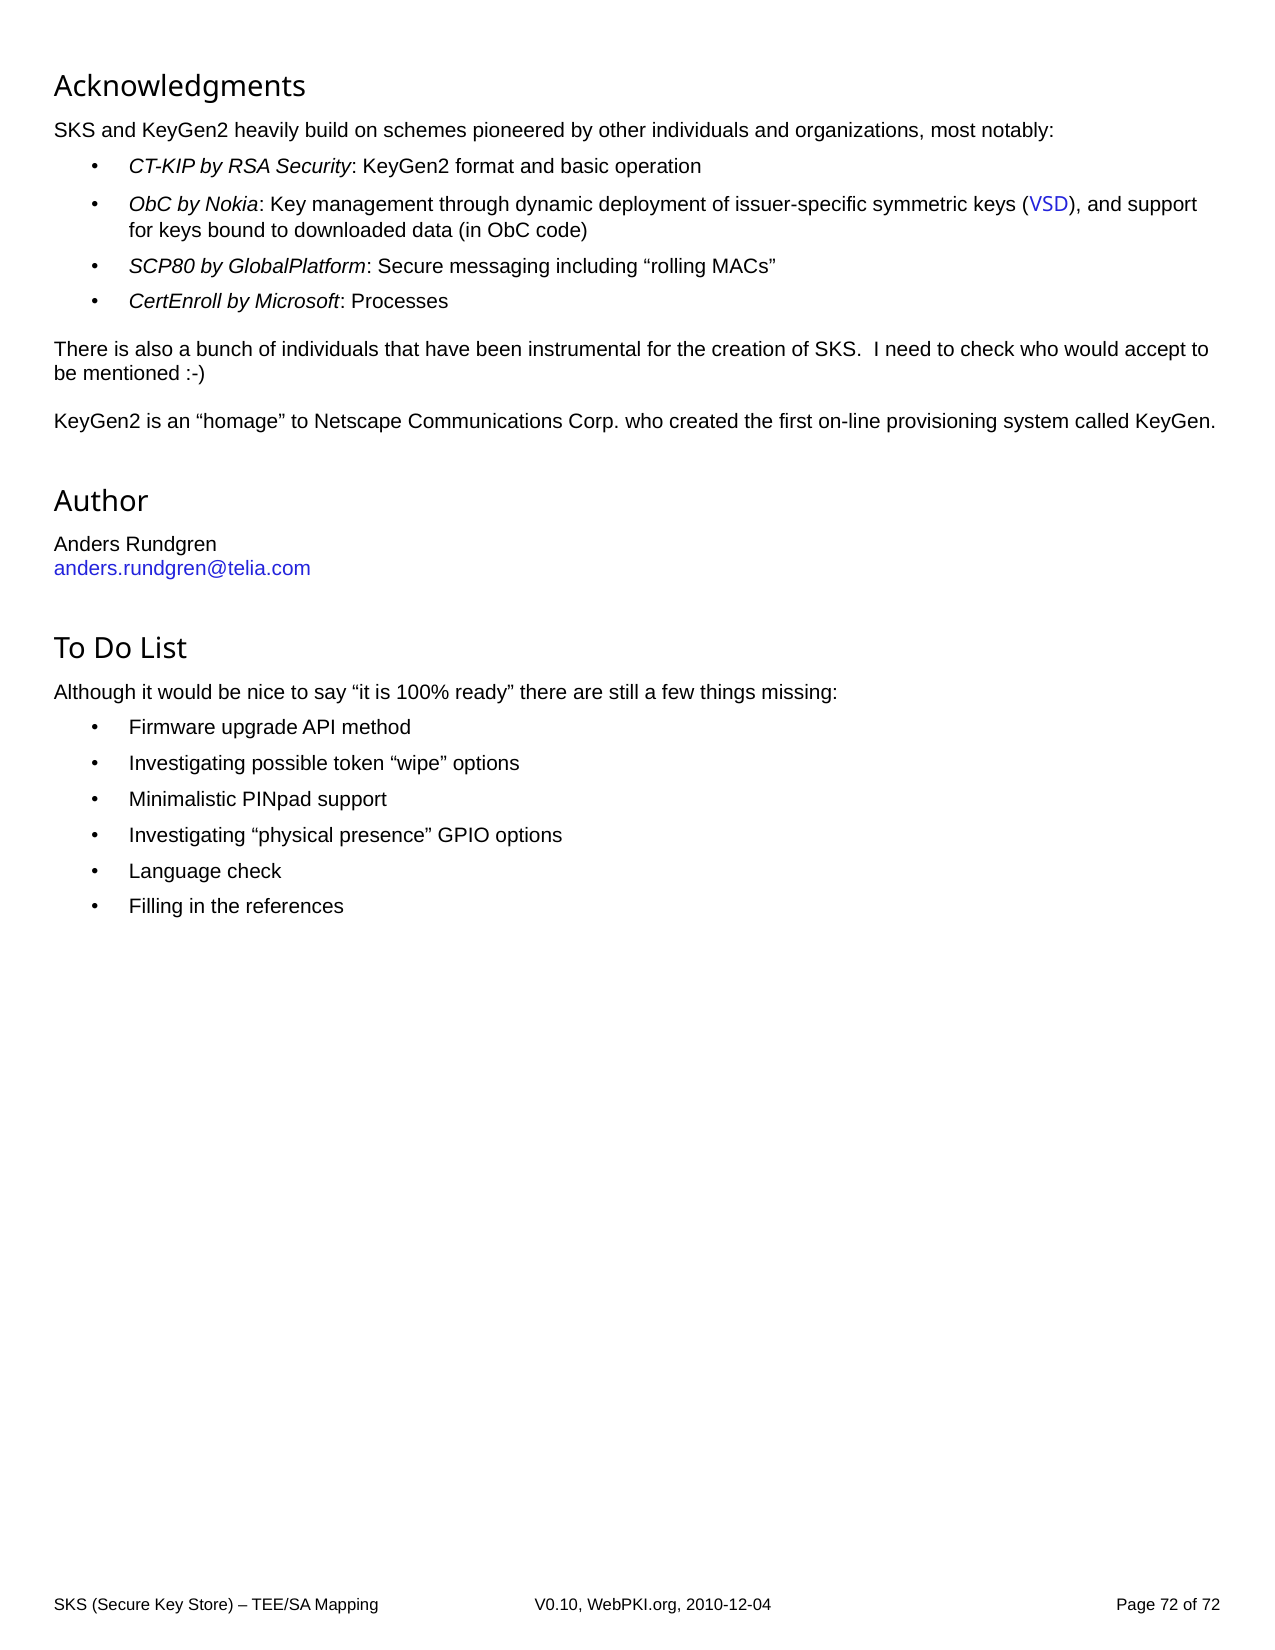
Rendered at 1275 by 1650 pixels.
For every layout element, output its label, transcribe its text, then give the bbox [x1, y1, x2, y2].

list CT-KIP by RSA Security: KeyGen2 format and basic operation [91, 153, 1221, 178]
subtitle Author [54, 480, 1221, 519]
list Filling in the references [91, 894, 1221, 918]
list Investigating “physical presence” GPIO options [91, 823, 1221, 847]
text There is also a bunch of individuals that have been instrumental for the creation of SKS. I need to check who would accept to be mentioned :-) [54, 337, 1221, 385]
list Language check [91, 858, 1221, 883]
text KeyGen2 is an “homage” to Netscape Communications Corp. who created the first on-line provisioning system called KeyGen. [54, 408, 1221, 432]
list Minimalistic PINpad support [91, 787, 1221, 811]
subtitle To Do List [54, 627, 1221, 667]
text Although it would be nice to say “it is 100% ready” there are still a few things missing: [54, 679, 1221, 703]
list ObC by Nokia: Key management through dynamic deployment of issuer-specific symmetric keys (VSD), and support for keys bound to downloaded data (in ObC code) [91, 189, 1221, 242]
text SKS and KeyGen2 heavily build on schemes pioneered by other individuals and organizations, most notably: [54, 118, 1221, 142]
list Firmware upgrade API method [91, 715, 1221, 739]
list CertEnroll by Microsoft: Processes [91, 289, 1221, 313]
text Anders Rundgren anders.rundgren@telia.com [54, 532, 1221, 580]
list SCP80 by GlobalPlatform: Secure messaging including “rolling MACs” [91, 253, 1221, 278]
list Investigating possible token “wipe” options [91, 751, 1221, 775]
subtitle Acknowledgments [54, 66, 1221, 105]
